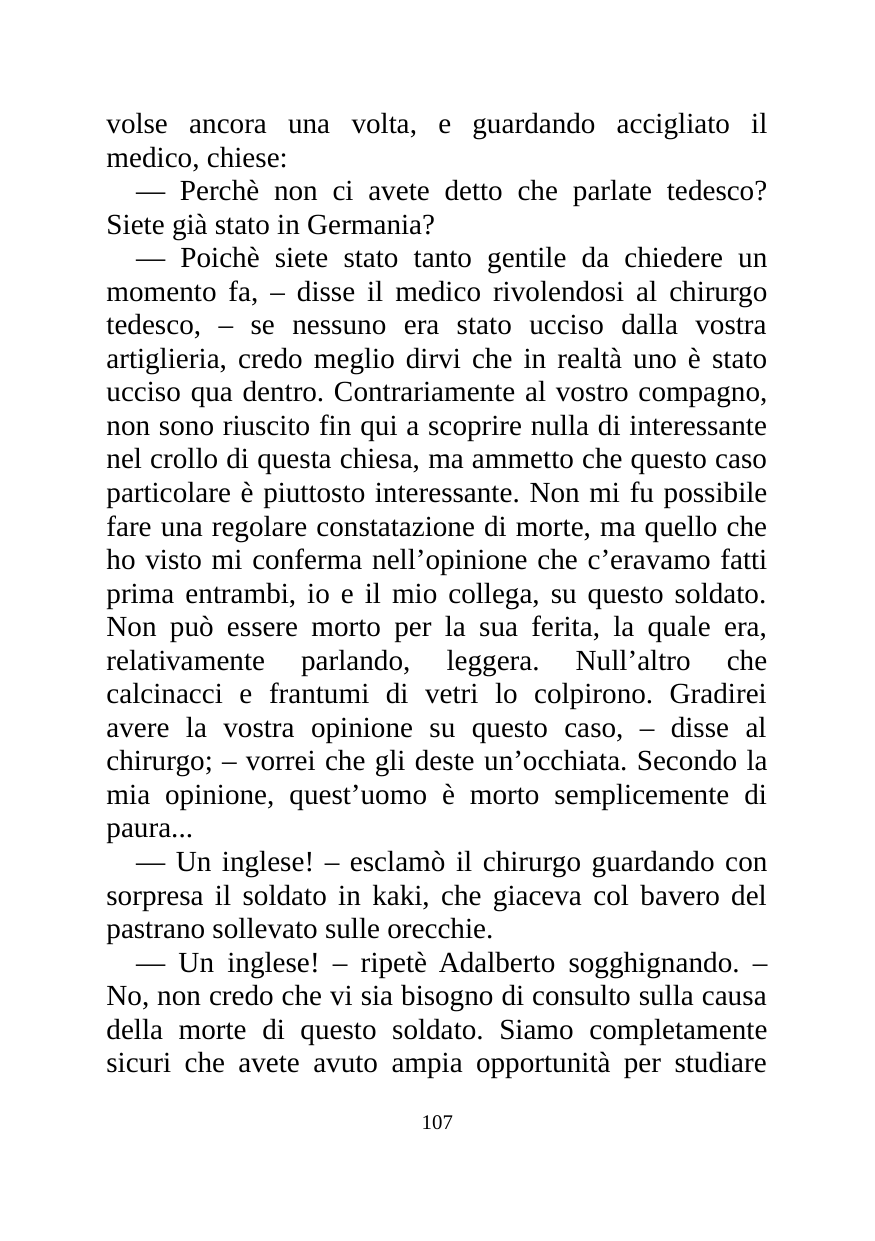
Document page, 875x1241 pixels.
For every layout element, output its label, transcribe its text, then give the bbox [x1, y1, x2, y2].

text — Perchè non ci avete detto che parlate tedesco? Siete già stato in Germania? [106, 173, 768, 240]
text — Un inglese! – ripetè Adalberto sogghignando. – No, non credo che vi sia bisogno di consulto sulla causa della morte di questo soldato. Siamo completamente sicuri che avete avuto ampia opportunità per studiare [106, 945, 768, 1079]
text — Un inglese! – esclamò il chirurgo guardando con sorpresa il soldato in kaki, che giaceva col bavero del pastrano sollevato sulle orecchie. [106, 844, 768, 945]
text volse ancora una volta, e guardando accigliato il medico, chiese: [106, 106, 768, 173]
text — Poichè siete stato tanto gentile da chiedere un momento fa, – disse il medico rivolendosi al chirurgo tedesco, – se nessuno era stato ucciso dalla vostra artiglieria, credo meglio dirvi che in realtà uno è stato ucciso qua dentro. Contrariamente al vostro compagno, non sono riuscito fin qui a scoprire nulla di interessante nel crollo di questa chiesa, ma ammetto che questo caso particolare è piuttosto interessante. Non mi fu possibile fare una regolare constatazione di morte, ma quello che ho visto mi conferma nell’opinione che c’eravamo fatti prima entrambi, io e il mio collega, su questo soldato. Non può essere morto per la sua ferita, la quale era, relativamente parlando, leggera. Null’altro che calcinacci e frantumi di vetri lo colpirono. Gradirei avere la vostra opinione su questo caso, – disse al chirurgo; – vorrei che gli deste un’occhiata. Secondo la mia opinione, quest’uomo è morto semplicemente di paura... [106, 240, 768, 844]
